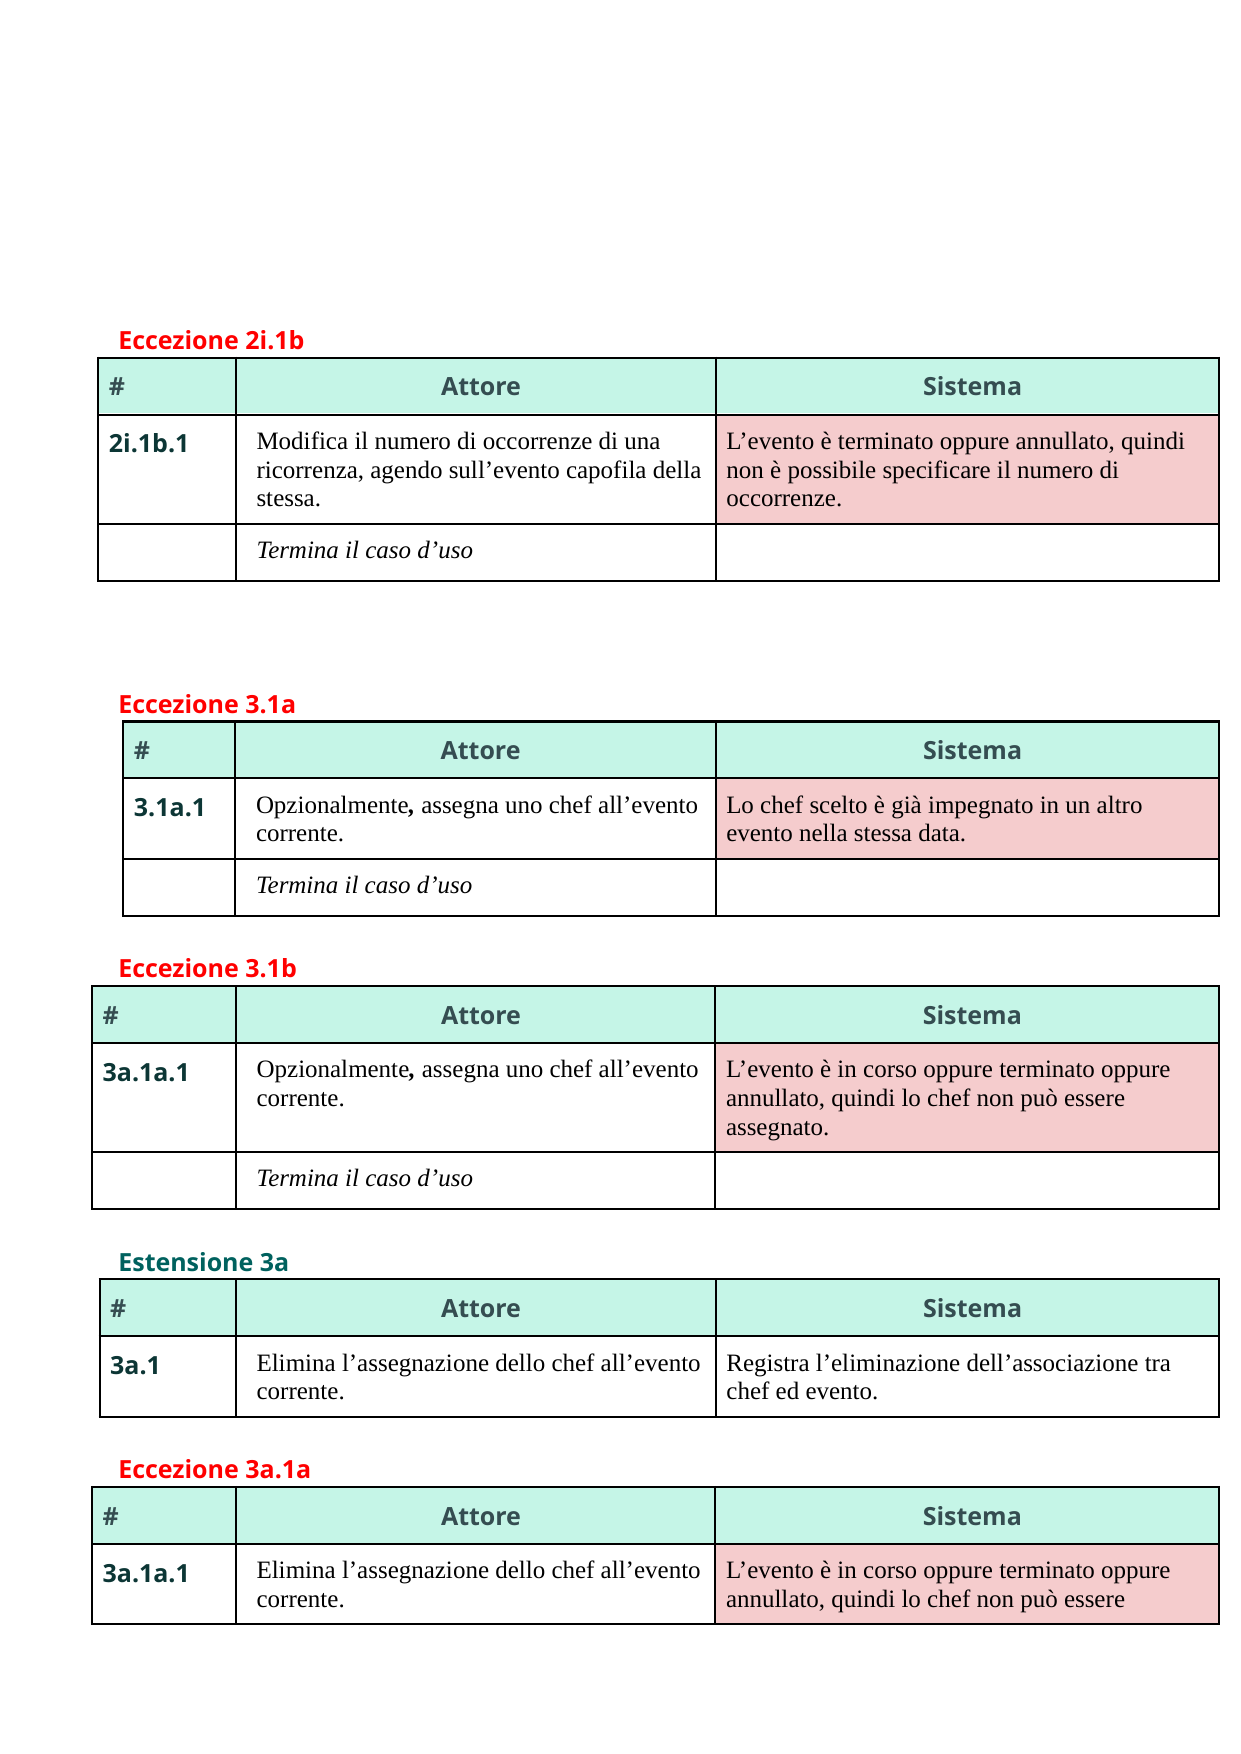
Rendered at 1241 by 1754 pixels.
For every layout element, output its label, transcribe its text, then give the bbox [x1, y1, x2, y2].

table_cell L’evento è terminato oppure annullato, quindi non è possibile specificare il numero di occorrenze. [717, 416, 1218, 523]
table_cell 2i.1b.1 [99, 416, 235, 523]
table_cell [124, 860, 234, 915]
table_header Sistema [717, 1280, 1218, 1335]
table_cell Modifica il numero di occorrenze di una ricorrenza, agendo sull’evento capofila della stessa. [237, 416, 715, 523]
subtitle Eccezione 3.1b [118, 951, 1122, 985]
table_header Sistema [716, 1488, 1218, 1543]
subtitle Eccezione 3a.1a [118, 1452, 1122, 1486]
table_cell L’evento è in corso oppure terminato oppure annullato, quindi lo chef non può essere [716, 1545, 1218, 1623]
table_cell Registra l’eliminazione dell’associazione tra chef ed evento. [717, 1337, 1218, 1416]
table_header # [93, 1488, 235, 1543]
table_cell Elimina l’assegnazione dello chef all’evento corrente. [237, 1545, 714, 1623]
table_cell Termina il caso d’uso [236, 860, 715, 915]
table_cell 3a.1a.1 [93, 1044, 235, 1151]
table_cell 3.1a.1 [124, 779, 234, 858]
table_cell [717, 860, 1218, 915]
table_header Attore [236, 723, 715, 777]
table_cell Opzionalmente, assegna uno chef all’evento corrente. [236, 779, 715, 858]
table_cell Elimina l’assegnazione dello chef all’evento corrente. [237, 1337, 715, 1416]
table_header Sistema [717, 359, 1218, 413]
table_cell [99, 525, 235, 580]
table_cell L’evento è in corso oppure terminato oppure annullato, quindi lo chef non può essere assegnato. [716, 1044, 1218, 1151]
table_header # [101, 1280, 235, 1335]
table_header Attore [237, 359, 715, 413]
table_cell 3a.1a.1 [93, 1545, 235, 1623]
table_cell [93, 1153, 235, 1208]
table_header # [93, 987, 235, 1042]
table_cell Termina il caso d’uso [237, 525, 715, 580]
table_cell 3a.1 [101, 1337, 235, 1416]
table_header Attore [237, 1488, 714, 1543]
table_cell Lo chef scelto è già impegnato in un altro evento nella stessa data. [717, 779, 1218, 858]
table_cell Opzionalmente, assegna uno chef all’evento corrente. [237, 1044, 714, 1151]
table_header Sistema [716, 987, 1218, 1042]
subtitle Eccezione 3.1a [118, 686, 1122, 720]
table_cell [717, 525, 1218, 580]
subtitle Estensione 3a [118, 1244, 1122, 1278]
table_cell [716, 1153, 1218, 1208]
table_header # [99, 359, 235, 413]
table_header # [124, 723, 234, 777]
table_header Sistema [717, 723, 1218, 777]
table_header Attore [237, 987, 714, 1042]
table_cell Termina il caso d’uso [237, 1153, 714, 1208]
subtitle Eccezione 2i.1b [118, 322, 1122, 357]
table_header Attore [237, 1280, 715, 1335]
